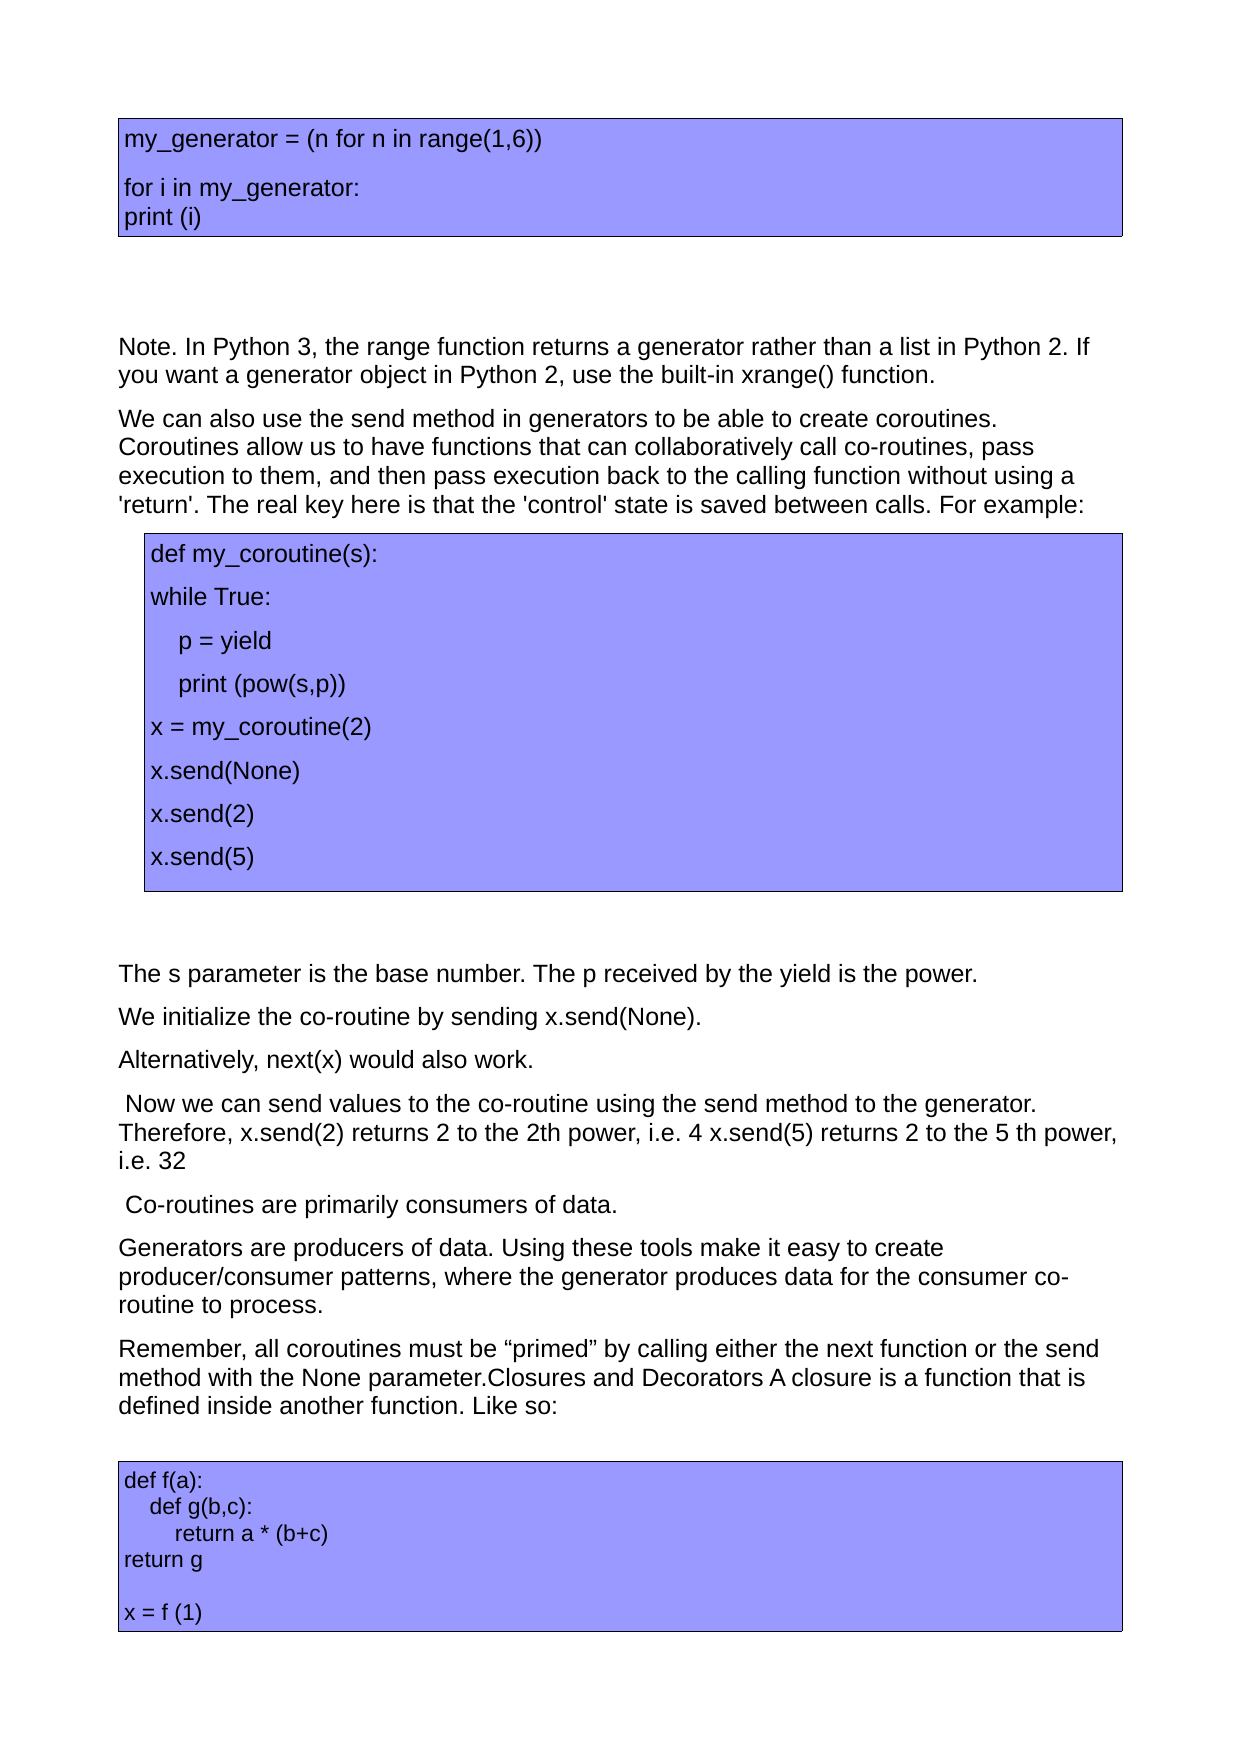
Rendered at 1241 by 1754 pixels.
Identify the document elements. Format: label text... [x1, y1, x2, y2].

text Remember, all coroutines must be “primed” by calling either the next function or the send method with the None parameter.Closures and Decorators A closure is a function that is defined inside another function. Like so: [118, 1334, 1122, 1420]
text Co-routines are primarily consumers of data. [118, 1190, 1122, 1218]
text We can also use the send method in generators to be able to create coroutines. Coroutines allow us to have functions that can collaboratively call co-routines, pass execution to them, and then pass execution back to the calling function without using a 'return'. The real key here is that the 'control' state is saved between calls. For example: [118, 404, 1122, 519]
text The s parameter is the base number. The p received by the yield is the power. [118, 959, 1122, 988]
table_header def f(a): def g(b,c): return a * (b+c) return g x = f (1) [119, 1462, 1122, 1631]
text Alternatively, next(x) would also work. [118, 1046, 1122, 1074]
table_header def my_coroutine(s): while True: p = yield print (pow(s,p)) x = my_coroutine(2) x.send(None) x.send(2) x.send(5) [145, 534, 1122, 891]
text Note. In Python 3, the range function returns a generator rather than a list in Python 2. If you want a generator object in Python 2, use the built-in xrange() function. [118, 332, 1122, 389]
text Now we can send values to the co-routine using the send method to the generator. Therefore, x.send(2) returns 2 to the 2th power, i.e. 4 x.send(5) returns 2 to the 5 th power, i.e. 32 [118, 1089, 1122, 1175]
text Generators are producers of data. Using these tools make it easy to create producer/consumer patterns, where the generator produces data for the consumer co-routine to process. [118, 1233, 1122, 1319]
table_header my_generator = (n for n in range(1,6)) for i in my_generator: print (i) [119, 119, 1122, 236]
text We initialize the co-routine by sending x.send(None). [118, 1002, 1122, 1031]
